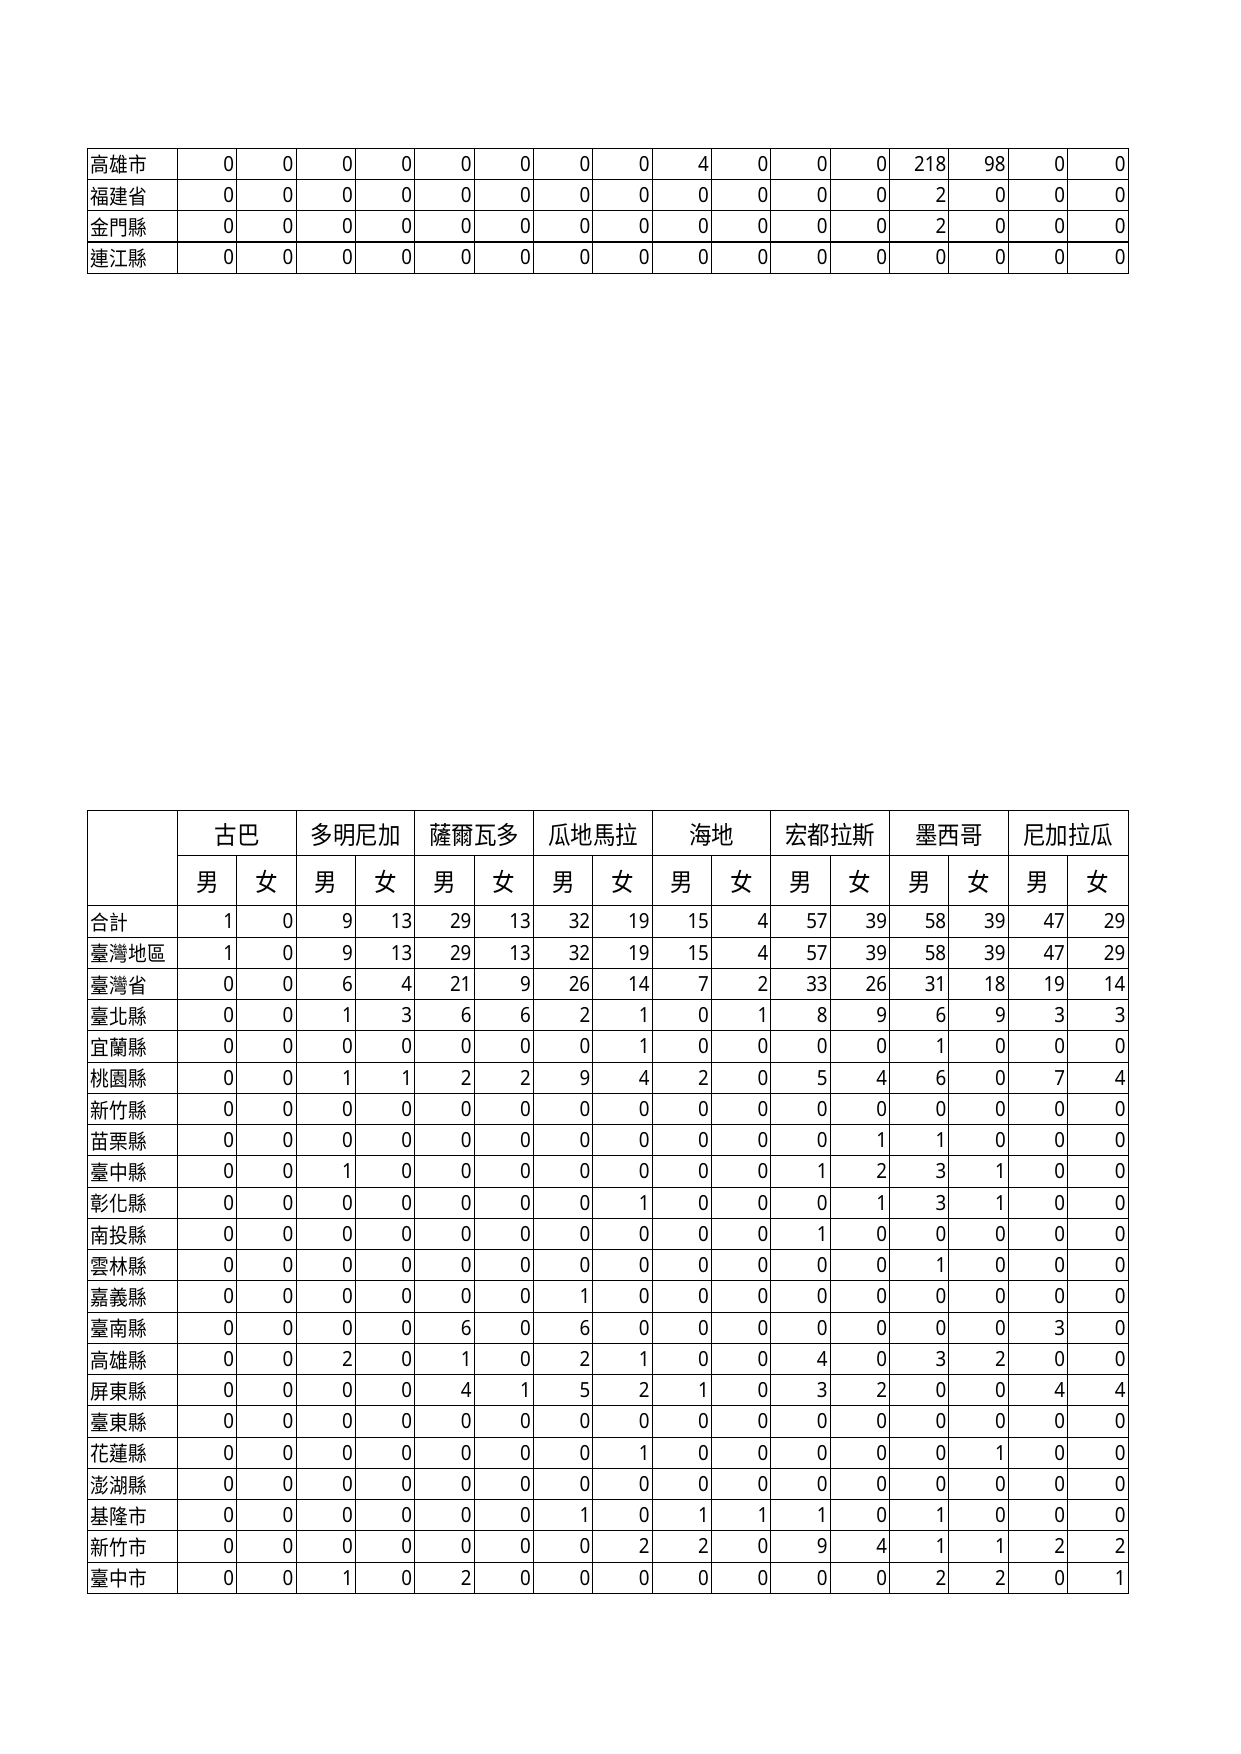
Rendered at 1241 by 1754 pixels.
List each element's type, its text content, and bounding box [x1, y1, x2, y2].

table_cell 33 [771, 969, 830, 999]
table_cell 32 [534, 938, 592, 968]
table_cell 0 [297, 1438, 355, 1468]
table_cell 0 [712, 243, 770, 273]
table_cell 0 [178, 1406, 236, 1437]
table_cell 39 [831, 906, 889, 937]
table_cell 98 [949, 149, 1008, 179]
table_cell 3 [1009, 1000, 1067, 1030]
table_cell 14 [593, 969, 652, 999]
table_cell 1 [415, 1344, 474, 1374]
table_cell 男 [890, 856, 948, 905]
table_cell 9 [534, 1063, 592, 1093]
table_cell 0 [237, 969, 296, 999]
table_header 多明尼加 [297, 811, 414, 855]
table_cell 0 [178, 1500, 236, 1530]
table_cell 0 [475, 1500, 533, 1530]
table_cell 4 [712, 938, 770, 968]
table_cell 1 [949, 1531, 1008, 1562]
table_cell 2 [653, 1531, 711, 1562]
table_cell 0 [356, 1094, 414, 1124]
table_cell 0 [356, 1188, 414, 1218]
table_cell 女 [712, 856, 770, 905]
table_cell 0 [534, 1563, 592, 1593]
table_cell 0 [356, 1438, 414, 1468]
table_cell 0 [1068, 1094, 1128, 1124]
table_cell 0 [831, 1250, 889, 1280]
table_cell 0 [1009, 1125, 1067, 1155]
table_cell 1 [593, 1000, 652, 1030]
table_cell 0 [356, 1313, 414, 1343]
table_cell 0 [178, 1438, 236, 1468]
table_cell 0 [890, 1375, 948, 1405]
table_cell 0 [1068, 1313, 1128, 1343]
table_cell 0 [534, 149, 592, 179]
table_cell 0 [593, 1313, 652, 1343]
table_cell 3 [890, 1188, 948, 1218]
table_cell 2 [415, 1563, 474, 1593]
table_cell 0 [356, 1250, 414, 1280]
table_cell 4 [1068, 1063, 1128, 1093]
table_cell 32 [534, 906, 592, 937]
table_cell 0 [1009, 1469, 1067, 1499]
table_cell 0 [831, 1406, 889, 1437]
table_cell 1 [1068, 1563, 1128, 1593]
table_cell 1 [949, 1188, 1008, 1218]
table_cell 14 [1068, 969, 1128, 999]
table_cell 0 [771, 1281, 830, 1312]
table_cell 0 [415, 1156, 474, 1187]
table_cell 0 [1009, 1094, 1067, 1124]
table_cell 0 [831, 1219, 889, 1249]
table_cell 0 [356, 1469, 414, 1499]
table_cell 2 [653, 1063, 711, 1093]
table_cell 男 [653, 856, 711, 905]
table_cell 雲林縣 [88, 1250, 177, 1280]
table_cell 0 [178, 1156, 236, 1187]
table_cell 0 [593, 1281, 652, 1312]
table_cell 2 [1009, 1531, 1067, 1562]
table_cell 0 [831, 1344, 889, 1374]
table_cell 2 [534, 1000, 592, 1030]
table_cell 0 [831, 1031, 889, 1062]
table_cell 0 [712, 1125, 770, 1155]
table_cell 0 [534, 1188, 592, 1218]
table_cell 0 [712, 1438, 770, 1468]
table_cell 9 [949, 1000, 1008, 1030]
table_cell 13 [356, 938, 414, 968]
table_cell 4 [415, 1375, 474, 1405]
table_cell 0 [178, 1031, 236, 1062]
table_cell 1 [771, 1219, 830, 1249]
table_cell 31 [890, 969, 948, 999]
table_cell 5 [534, 1375, 592, 1405]
table_cell 26 [831, 969, 889, 999]
table_cell 2 [890, 1563, 948, 1593]
table_cell 0 [237, 1438, 296, 1468]
table_cell 0 [415, 1250, 474, 1280]
table_cell 0 [1068, 1438, 1128, 1468]
table_cell 0 [771, 180, 830, 210]
table_cell 0 [653, 1250, 711, 1280]
table_cell 0 [831, 1281, 889, 1312]
table_cell 0 [1068, 1156, 1128, 1187]
table_cell 0 [534, 1094, 592, 1124]
table_cell 26 [534, 969, 592, 999]
table_cell 0 [1009, 1188, 1067, 1218]
table_cell 0 [356, 1281, 414, 1312]
table_cell 0 [712, 1188, 770, 1218]
table_cell 1 [831, 1188, 889, 1218]
table_cell 0 [771, 1563, 830, 1593]
table_cell 0 [890, 1219, 948, 1249]
table_cell 彰化縣 [88, 1188, 177, 1218]
table_cell 0 [475, 1281, 533, 1312]
table_cell 1 [475, 1375, 533, 1405]
table_cell 0 [653, 1000, 711, 1030]
table_cell 0 [475, 1469, 533, 1499]
table_cell 13 [475, 906, 533, 937]
table_cell 0 [237, 1531, 296, 1562]
table_cell 0 [653, 1156, 711, 1187]
table_cell 0 [178, 1563, 236, 1593]
table_cell 臺北縣 [88, 1000, 177, 1030]
table_cell 0 [534, 180, 592, 210]
table_cell 4 [712, 906, 770, 937]
table_cell 0 [771, 211, 830, 241]
table_cell 0 [297, 180, 355, 210]
table_cell 0 [178, 149, 236, 179]
table_cell 高雄市 [88, 149, 177, 179]
table_cell 1 [593, 1438, 652, 1468]
table_cell 7 [653, 969, 711, 999]
table_cell 0 [949, 1406, 1008, 1437]
table_cell 0 [1068, 1031, 1128, 1062]
table_cell 0 [297, 1406, 355, 1437]
table_cell 0 [178, 1531, 236, 1562]
table_cell 0 [1009, 243, 1067, 273]
table_cell 0 [237, 1063, 296, 1093]
table_cell 0 [356, 149, 414, 179]
table_cell 0 [593, 1156, 652, 1187]
table_cell 1 [297, 1000, 355, 1030]
table_cell 9 [475, 969, 533, 999]
table_cell 6 [415, 1000, 474, 1030]
table_cell 0 [237, 1031, 296, 1062]
table_cell 連江縣 [88, 243, 177, 273]
table_cell 0 [534, 243, 592, 273]
table_cell 0 [949, 243, 1008, 273]
table_cell 0 [771, 1406, 830, 1437]
table_cell 0 [949, 1281, 1008, 1312]
table_cell 29 [415, 938, 474, 968]
table_cell 0 [237, 1000, 296, 1030]
table_cell 0 [831, 1313, 889, 1343]
table_cell 13 [356, 906, 414, 937]
table_cell 5 [771, 1063, 830, 1093]
table_cell 0 [593, 1469, 652, 1499]
table_cell 0 [415, 1406, 474, 1437]
table_cell 0 [297, 211, 355, 241]
table_cell 臺中縣 [88, 1156, 177, 1187]
table_cell 0 [890, 1094, 948, 1124]
table_cell 0 [475, 1406, 533, 1437]
table_cell 0 [1068, 1344, 1128, 1374]
table_cell 1 [771, 1156, 830, 1187]
table_cell 0 [356, 1563, 414, 1593]
table_cell 9 [831, 1000, 889, 1030]
table_cell 7 [1009, 1063, 1067, 1093]
table_cell 1 [653, 1375, 711, 1405]
table_cell 0 [593, 1563, 652, 1593]
table_cell 0 [297, 1125, 355, 1155]
table_cell 女 [949, 856, 1008, 905]
table_cell 0 [1068, 243, 1128, 273]
table_cell 0 [356, 211, 414, 241]
table_cell 0 [415, 1281, 474, 1312]
table_cell 0 [653, 1031, 711, 1062]
table_header 古巴 [178, 811, 296, 855]
table_cell 0 [534, 1125, 592, 1155]
table_cell 0 [297, 149, 355, 179]
table_cell 0 [356, 1531, 414, 1562]
table_cell 南投縣 [88, 1219, 177, 1249]
table_cell 3 [890, 1156, 948, 1187]
table_cell 0 [890, 1438, 948, 1468]
table_cell 0 [178, 1000, 236, 1030]
table_cell 1 [771, 1500, 830, 1530]
table_cell 0 [831, 1500, 889, 1530]
table_cell 57 [771, 906, 830, 937]
table_header 薩爾瓦多 [415, 811, 533, 855]
table_cell 0 [949, 1031, 1008, 1062]
table_cell 0 [1009, 149, 1067, 179]
table_cell 0 [237, 243, 296, 273]
table_cell 0 [771, 1031, 830, 1062]
table_cell 0 [475, 180, 533, 210]
table_cell 6 [297, 969, 355, 999]
table_cell 0 [178, 1188, 236, 1218]
table_cell 21 [415, 969, 474, 999]
table_cell 0 [237, 1375, 296, 1405]
table_cell 1 [297, 1563, 355, 1593]
table_cell 0 [297, 1250, 355, 1280]
table_cell 0 [593, 1125, 652, 1155]
table_cell 女 [356, 856, 414, 905]
table_cell 1 [949, 1156, 1008, 1187]
table_header 宏都拉斯 [771, 811, 889, 855]
table_cell 0 [237, 1563, 296, 1593]
table_cell 0 [771, 1438, 830, 1468]
table_cell 0 [415, 1031, 474, 1062]
table_cell 花蓮縣 [88, 1438, 177, 1468]
table_cell 0 [593, 211, 652, 241]
table_cell 0 [712, 149, 770, 179]
table_cell 0 [237, 1406, 296, 1437]
table_cell 0 [1009, 1250, 1067, 1280]
table_cell 0 [712, 1031, 770, 1062]
table_cell 0 [475, 1219, 533, 1249]
table_cell 0 [237, 906, 296, 937]
table_cell 6 [475, 1000, 533, 1030]
table_cell 高雄縣 [88, 1344, 177, 1374]
table_cell 屏東縣 [88, 1375, 177, 1405]
table_cell 1 [178, 938, 236, 968]
table_cell 0 [1068, 1219, 1128, 1249]
table_cell 0 [949, 1250, 1008, 1280]
table_cell 0 [415, 1188, 474, 1218]
table_cell 男 [771, 856, 830, 905]
table_cell 1 [890, 1500, 948, 1530]
table_cell 0 [653, 1563, 711, 1593]
table_cell 0 [1009, 1500, 1067, 1530]
table_cell 0 [237, 180, 296, 210]
table_cell 0 [712, 1250, 770, 1280]
table_cell 1 [593, 1031, 652, 1062]
table_cell 0 [1009, 1563, 1067, 1593]
table_cell 0 [653, 1281, 711, 1312]
table_cell 0 [593, 1500, 652, 1530]
table_cell 1 [949, 1438, 1008, 1468]
table_cell 臺灣地區 [88, 938, 177, 968]
table_cell 0 [653, 1188, 711, 1218]
table_cell 0 [771, 1094, 830, 1124]
table_cell 新竹市 [88, 1531, 177, 1562]
table_cell 1 [890, 1125, 948, 1155]
table_cell 0 [237, 1469, 296, 1499]
table_cell 男 [178, 856, 236, 905]
table_cell 0 [653, 211, 711, 241]
table_cell 0 [237, 1281, 296, 1312]
table_cell 0 [831, 1094, 889, 1124]
table_cell 0 [949, 211, 1008, 241]
table_cell 39 [831, 938, 889, 968]
table_cell 0 [831, 243, 889, 273]
table_cell 0 [178, 1094, 236, 1124]
table_cell 0 [1068, 1188, 1128, 1218]
table_cell 0 [1068, 1250, 1128, 1280]
table_cell 4 [831, 1531, 889, 1562]
table_cell 0 [831, 1469, 889, 1499]
table_cell 0 [178, 1469, 236, 1499]
table_cell 女 [237, 856, 296, 905]
table_cell 0 [534, 1219, 592, 1249]
table_cell 0 [534, 1031, 592, 1062]
table_cell 1 [890, 1250, 948, 1280]
table_cell 0 [415, 1500, 474, 1530]
table_cell 1 [297, 1063, 355, 1093]
table_cell 0 [593, 1219, 652, 1249]
table_cell 0 [415, 1438, 474, 1468]
table_cell 0 [712, 1281, 770, 1312]
table_cell 2 [534, 1344, 592, 1374]
table_cell 臺東縣 [88, 1406, 177, 1437]
table_cell 2 [890, 211, 948, 241]
table_cell 0 [949, 1375, 1008, 1405]
table_cell 1 [178, 906, 236, 937]
table_cell 4 [831, 1063, 889, 1093]
table_cell 2 [831, 1156, 889, 1187]
table_cell 0 [237, 1094, 296, 1124]
table_cell 1 [593, 1344, 652, 1374]
table_cell 0 [178, 1250, 236, 1280]
table_cell 嘉義縣 [88, 1281, 177, 1312]
table_cell 4 [771, 1344, 830, 1374]
table_cell 0 [415, 149, 474, 179]
table_cell 0 [178, 1219, 236, 1249]
table_cell 0 [712, 1344, 770, 1374]
table_cell 0 [475, 1188, 533, 1218]
table_cell 0 [653, 1469, 711, 1499]
table_cell 4 [356, 969, 414, 999]
table_cell 宜蘭縣 [88, 1031, 177, 1062]
table_cell 0 [831, 149, 889, 179]
table_cell 0 [831, 211, 889, 241]
table_cell 0 [653, 1406, 711, 1437]
table_cell 47 [1009, 938, 1067, 968]
table_cell 苗栗縣 [88, 1125, 177, 1155]
table_cell 1 [534, 1500, 592, 1530]
table_cell 0 [178, 1344, 236, 1374]
table_cell 0 [949, 1063, 1008, 1093]
table_cell 47 [1009, 906, 1067, 937]
table_cell 0 [356, 1406, 414, 1437]
table_cell 0 [475, 211, 533, 241]
table_cell 3 [356, 1000, 414, 1030]
table_cell 1 [890, 1031, 948, 1062]
table_cell 0 [712, 1063, 770, 1093]
table_cell 0 [475, 1438, 533, 1468]
table_cell 福建省 [88, 180, 177, 210]
table_cell 0 [475, 243, 533, 273]
table_cell 0 [593, 1250, 652, 1280]
table_cell 19 [593, 906, 652, 937]
table_cell 0 [237, 1344, 296, 1374]
table_cell 0 [1068, 211, 1128, 241]
table_cell 0 [237, 1219, 296, 1249]
table_cell 6 [534, 1313, 592, 1343]
table_cell 0 [237, 1125, 296, 1155]
table_cell 1 [712, 1500, 770, 1530]
table_cell 1 [890, 1531, 948, 1562]
table_cell 0 [593, 149, 652, 179]
table_cell 2 [297, 1344, 355, 1374]
table_cell 合計 [88, 906, 177, 937]
table_cell 1 [534, 1281, 592, 1312]
table_cell 29 [415, 906, 474, 937]
table_cell 0 [356, 243, 414, 273]
table_cell 0 [712, 1219, 770, 1249]
table_cell 0 [415, 180, 474, 210]
table_cell 4 [653, 149, 711, 179]
table_cell 臺中市 [88, 1563, 177, 1593]
table_cell 2 [949, 1344, 1008, 1374]
table_cell 0 [1068, 1500, 1128, 1530]
table_cell 0 [949, 1500, 1008, 1530]
table_cell 1 [653, 1500, 711, 1530]
table_cell 0 [297, 1313, 355, 1343]
table_cell 29 [1068, 938, 1128, 968]
table_cell 0 [712, 1563, 770, 1593]
table_cell 0 [356, 180, 414, 210]
table_header 海地 [653, 811, 770, 855]
table_cell 0 [653, 1344, 711, 1374]
table_cell 0 [237, 149, 296, 179]
table_cell 0 [1068, 149, 1128, 179]
table_cell 0 [890, 1469, 948, 1499]
table_cell 4 [593, 1063, 652, 1093]
table_cell 58 [890, 906, 948, 937]
table_cell 0 [890, 1281, 948, 1312]
table_cell 0 [771, 1125, 830, 1155]
table_cell 0 [949, 180, 1008, 210]
table_cell 0 [593, 180, 652, 210]
table_cell 0 [831, 180, 889, 210]
table_cell 0 [1068, 1125, 1128, 1155]
table_cell 0 [534, 1531, 592, 1562]
table_cell 0 [356, 1125, 414, 1155]
table_cell 0 [1009, 1406, 1067, 1437]
table_cell 0 [712, 1375, 770, 1405]
table_cell 臺南縣 [88, 1313, 177, 1343]
table_cell 0 [475, 1344, 533, 1374]
table_cell 0 [415, 1219, 474, 1249]
table_header 瓜地馬拉 [534, 811, 652, 855]
table_cell 0 [949, 1094, 1008, 1124]
table_cell 女 [831, 856, 889, 905]
table_cell 0 [593, 1094, 652, 1124]
table_cell 0 [237, 1250, 296, 1280]
table_cell 6 [415, 1313, 474, 1343]
table_cell 0 [653, 243, 711, 273]
table_cell 3 [1009, 1313, 1067, 1343]
table_cell 新竹縣 [88, 1094, 177, 1124]
table_cell 0 [356, 1344, 414, 1374]
table_cell 0 [712, 1156, 770, 1187]
table_cell 6 [890, 1063, 948, 1093]
table_cell 0 [475, 1031, 533, 1062]
table_cell 男 [297, 856, 355, 905]
table_cell 0 [771, 1469, 830, 1499]
table_cell 女 [475, 856, 533, 905]
table_cell 15 [653, 938, 711, 968]
table_cell 9 [297, 938, 355, 968]
table_cell 0 [712, 1469, 770, 1499]
table_cell 0 [712, 180, 770, 210]
table_cell 0 [534, 211, 592, 241]
table_cell 0 [178, 1375, 236, 1405]
table_cell 0 [1068, 180, 1128, 210]
table_cell 18 [949, 969, 1008, 999]
table_cell 3 [890, 1344, 948, 1374]
table_header [88, 811, 177, 905]
table_cell 1 [593, 1188, 652, 1218]
table_cell 0 [178, 1125, 236, 1155]
table_cell 0 [178, 969, 236, 999]
table_cell 女 [1068, 856, 1128, 905]
table_cell 0 [415, 211, 474, 241]
table_cell 男 [415, 856, 474, 905]
table_cell 2 [1068, 1531, 1128, 1562]
table_cell 0 [712, 1094, 770, 1124]
table_cell 0 [297, 1094, 355, 1124]
table_cell 1 [831, 1125, 889, 1155]
table_cell 0 [178, 180, 236, 210]
table_cell 0 [178, 1313, 236, 1343]
table_cell 2 [831, 1375, 889, 1405]
table_cell 0 [831, 1438, 889, 1468]
table_cell 39 [949, 938, 1008, 968]
table_cell 0 [831, 1563, 889, 1593]
table_cell 0 [949, 1469, 1008, 1499]
table_cell 0 [534, 1438, 592, 1468]
table_cell 0 [1009, 1344, 1067, 1374]
table_cell 0 [475, 1563, 533, 1593]
table_cell 0 [297, 1281, 355, 1312]
table_cell 0 [653, 1094, 711, 1124]
table_cell 0 [1009, 211, 1067, 241]
table_cell 0 [415, 1125, 474, 1155]
table_cell 0 [475, 1250, 533, 1280]
table_cell 0 [771, 149, 830, 179]
table_cell 0 [771, 243, 830, 273]
table_cell 0 [475, 1531, 533, 1562]
table_cell 金門縣 [88, 211, 177, 241]
table_cell 0 [237, 1500, 296, 1530]
table_header 尼加拉瓜 [1009, 811, 1128, 855]
table_cell 0 [475, 1156, 533, 1187]
table_cell 0 [178, 1281, 236, 1312]
table_cell 0 [653, 180, 711, 210]
table_cell 58 [890, 938, 948, 968]
table_cell 0 [771, 1188, 830, 1218]
table_cell 0 [534, 1250, 592, 1280]
table_cell 0 [356, 1219, 414, 1249]
table_cell 0 [653, 1438, 711, 1468]
table_cell 0 [1009, 1281, 1067, 1312]
table_cell 1 [356, 1063, 414, 1093]
table_cell 0 [297, 1500, 355, 1530]
table_cell 男 [534, 856, 592, 905]
table_cell 0 [475, 1094, 533, 1124]
table_cell 39 [949, 906, 1008, 937]
table_cell 0 [237, 211, 296, 241]
table_cell 0 [653, 1313, 711, 1343]
table_cell 0 [1009, 1031, 1067, 1062]
table_cell 0 [771, 1250, 830, 1280]
table_cell 29 [1068, 906, 1128, 937]
table_cell 13 [475, 938, 533, 968]
table_cell 4 [1009, 1375, 1067, 1405]
table_cell 0 [237, 1156, 296, 1187]
table_cell 3 [771, 1375, 830, 1405]
table_cell 57 [771, 938, 830, 968]
table_cell 0 [178, 211, 236, 241]
table_cell 0 [415, 1469, 474, 1499]
table_cell 0 [712, 211, 770, 241]
table_cell 0 [534, 1406, 592, 1437]
table_cell 男 [1009, 856, 1067, 905]
table_cell 0 [949, 1125, 1008, 1155]
table_cell 0 [356, 1156, 414, 1187]
table_cell 19 [1009, 969, 1067, 999]
table_cell 0 [237, 1313, 296, 1343]
table_cell 0 [178, 243, 236, 273]
table_cell 0 [593, 1406, 652, 1437]
table_cell 0 [356, 1031, 414, 1062]
table_cell 2 [712, 969, 770, 999]
table_cell 0 [297, 243, 355, 273]
table_cell 0 [297, 1219, 355, 1249]
table_cell 0 [949, 1219, 1008, 1249]
table_cell 0 [1009, 1219, 1067, 1249]
table_cell 0 [771, 1313, 830, 1343]
table_cell 0 [534, 1156, 592, 1187]
table_cell 0 [297, 1031, 355, 1062]
table_cell 0 [1068, 1406, 1128, 1437]
table_header 墨西哥 [890, 811, 1008, 855]
table_cell 0 [297, 1188, 355, 1218]
table_cell 2 [415, 1063, 474, 1093]
table_cell 0 [356, 1500, 414, 1530]
table_cell 4 [1068, 1375, 1128, 1405]
table_cell 0 [475, 149, 533, 179]
table_cell 臺灣省 [88, 969, 177, 999]
table_cell 218 [890, 149, 948, 179]
table_cell 0 [949, 1313, 1008, 1343]
table_cell 2 [593, 1375, 652, 1405]
table_cell 0 [653, 1219, 711, 1249]
table_cell 8 [771, 1000, 830, 1030]
table_cell 0 [415, 1094, 474, 1124]
table_cell 19 [593, 938, 652, 968]
table_cell 0 [356, 1375, 414, 1405]
table_cell 基隆市 [88, 1500, 177, 1530]
table_cell 0 [475, 1125, 533, 1155]
table_cell 0 [534, 1469, 592, 1499]
table_cell 0 [297, 1375, 355, 1405]
table_cell 0 [712, 1406, 770, 1437]
table_cell 1 [297, 1156, 355, 1187]
table_cell 0 [890, 243, 948, 273]
table_cell 0 [712, 1313, 770, 1343]
table_cell 0 [475, 1313, 533, 1343]
table_cell 0 [1009, 1438, 1067, 1468]
table_cell 0 [593, 243, 652, 273]
table_cell 15 [653, 906, 711, 937]
table_cell 澎湖縣 [88, 1469, 177, 1499]
table_cell 0 [297, 1531, 355, 1562]
table_cell 0 [415, 1531, 474, 1562]
table_cell 0 [890, 1313, 948, 1343]
table_cell 2 [949, 1563, 1008, 1593]
table_cell 0 [1068, 1469, 1128, 1499]
table_cell 0 [1068, 1281, 1128, 1312]
table_cell 0 [1009, 1156, 1067, 1187]
table_cell 9 [771, 1531, 830, 1562]
table_cell 0 [712, 1531, 770, 1562]
table_cell 0 [237, 938, 296, 968]
table_cell 女 [593, 856, 652, 905]
table_cell 9 [297, 906, 355, 937]
table_cell 0 [178, 1063, 236, 1093]
table_cell 2 [475, 1063, 533, 1093]
table_cell 0 [415, 243, 474, 273]
table_cell 0 [890, 1406, 948, 1437]
table_cell 2 [593, 1531, 652, 1562]
table_cell 2 [890, 180, 948, 210]
table_cell 6 [890, 1000, 948, 1030]
table_cell 0 [653, 1125, 711, 1155]
table_cell 3 [1068, 1000, 1128, 1030]
table_cell 桃園縣 [88, 1063, 177, 1093]
table_cell 1 [712, 1000, 770, 1030]
table_cell 0 [1009, 180, 1067, 210]
table_cell 0 [237, 1188, 296, 1218]
table_cell 0 [297, 1469, 355, 1499]
